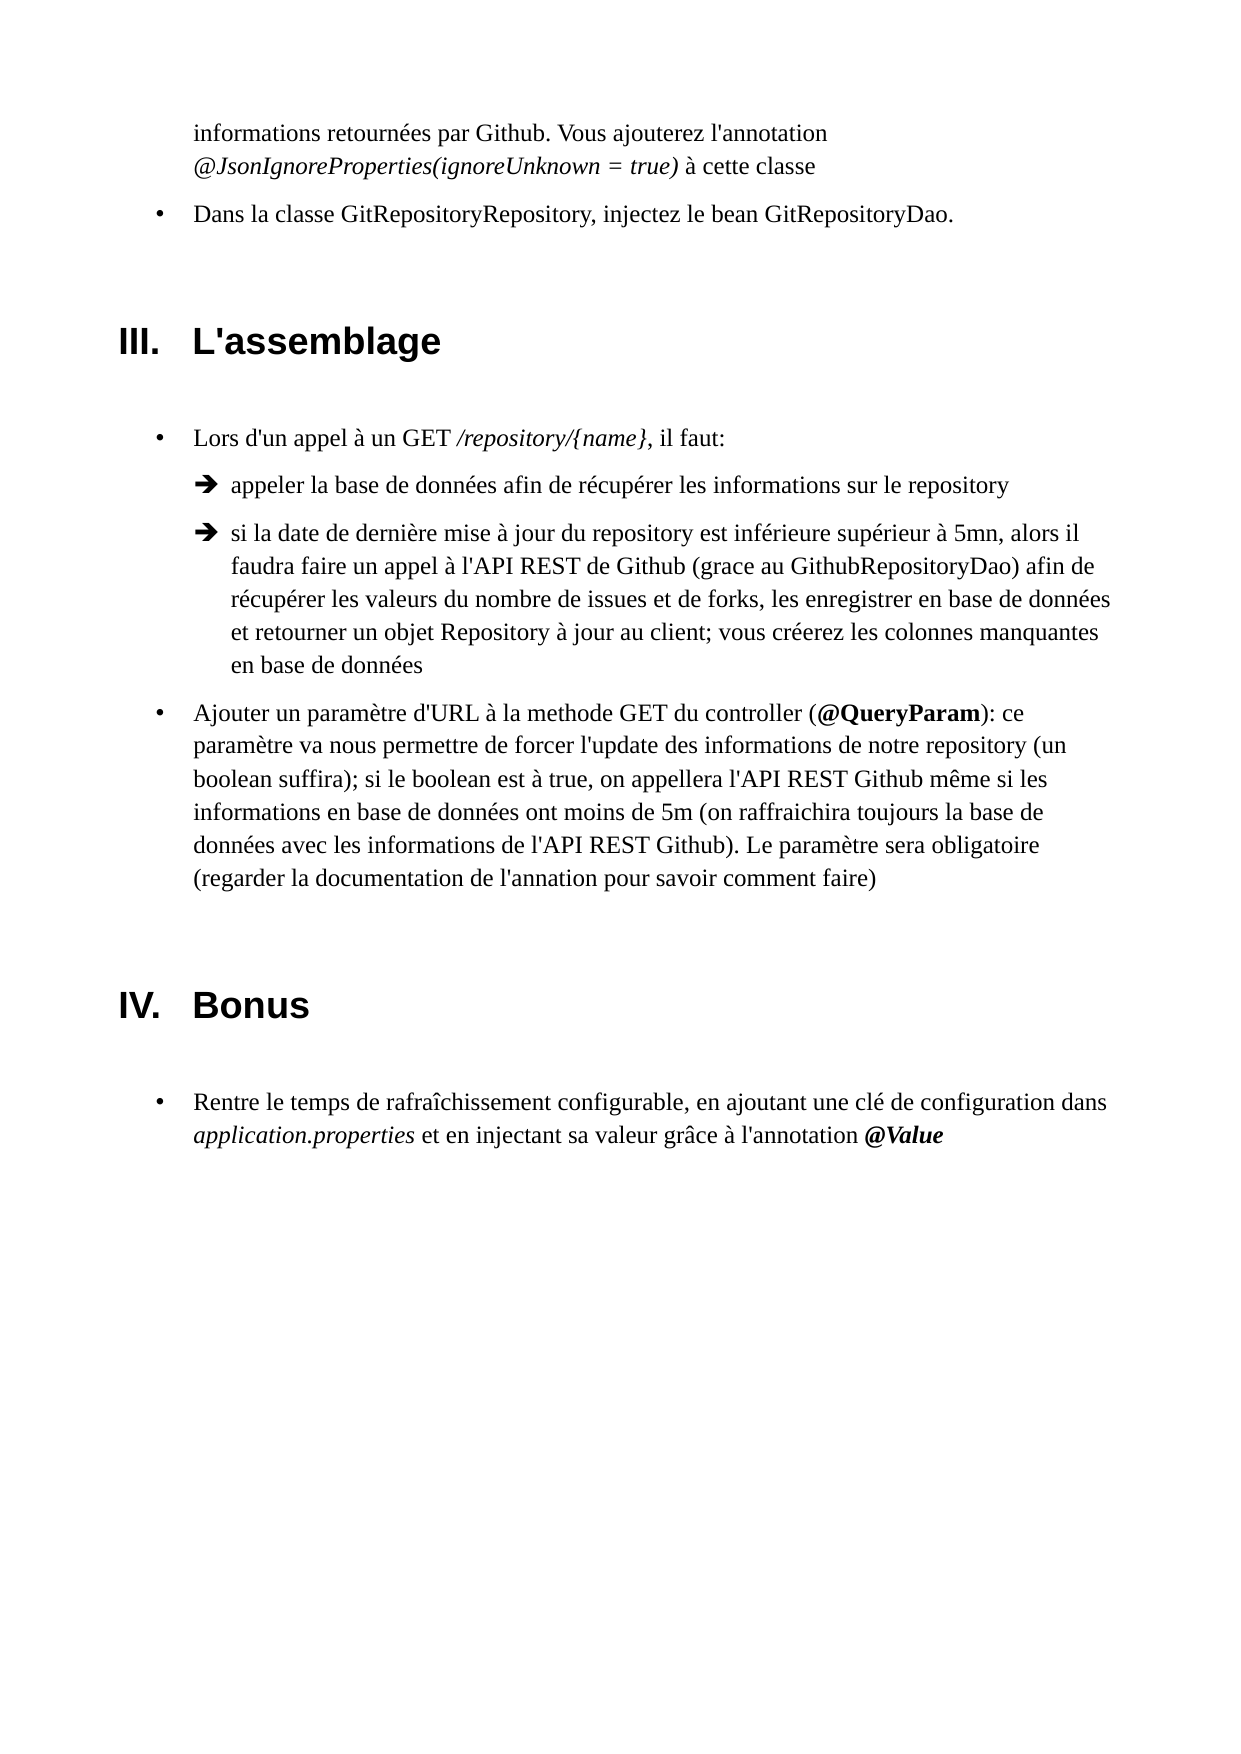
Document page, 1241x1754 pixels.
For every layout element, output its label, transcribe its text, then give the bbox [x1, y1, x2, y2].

subtitle Bonus [118, 983, 1122, 1027]
list appeler la base de données afin de récupérer les informations sur le repository [193, 470, 1122, 499]
list Lors d'un appel à un GET /repository/{name}, il faut: [156, 423, 1122, 451]
list si la date de dernière mise à jour du repository est inférieure supérieur à 5mn, alors il faudra faire un appel à l'API REST de Github (grace au GithubRepositoryDao) afin de récupérer les valeurs du nombre de issues et de forks, les enregistrer en base de données et retourner un objet Repository à jour au client; vous créerez les colonnes manquantes en base de données [193, 518, 1122, 679]
list Dans la classe GitRepositoryRepository, injectez le bean GitRepositoryDao. [156, 199, 1122, 227]
list informations retournées par Github. Vous ajouterez l'annotation @JsonIgnoreProperties(ignoreUnknown = true) à cette classe [156, 118, 1122, 180]
list Rentre le temps de rafraîchissement configurable, en ajoutant une clé de configuration dans application.properties et en injectant sa valeur grâce à l'annotation @Value [156, 1087, 1122, 1148]
subtitle L'assemblage [118, 319, 1122, 363]
list Ajouter un paramètre d'URL à la methode GET du controller (@QueryParam): ce paramètre va nous permettre de forcer l'update des informations de notre repository (un boolean suffira); si le boolean est à true, on appellera l'API REST Github même si les informations en base de données ont moins de 5m (on raffraichira toujours la base de données avec les informations de l'API REST Github). Le paramètre sera obligatoire (regarder la documentation de l'annation pour savoir comment faire) [156, 698, 1122, 891]
